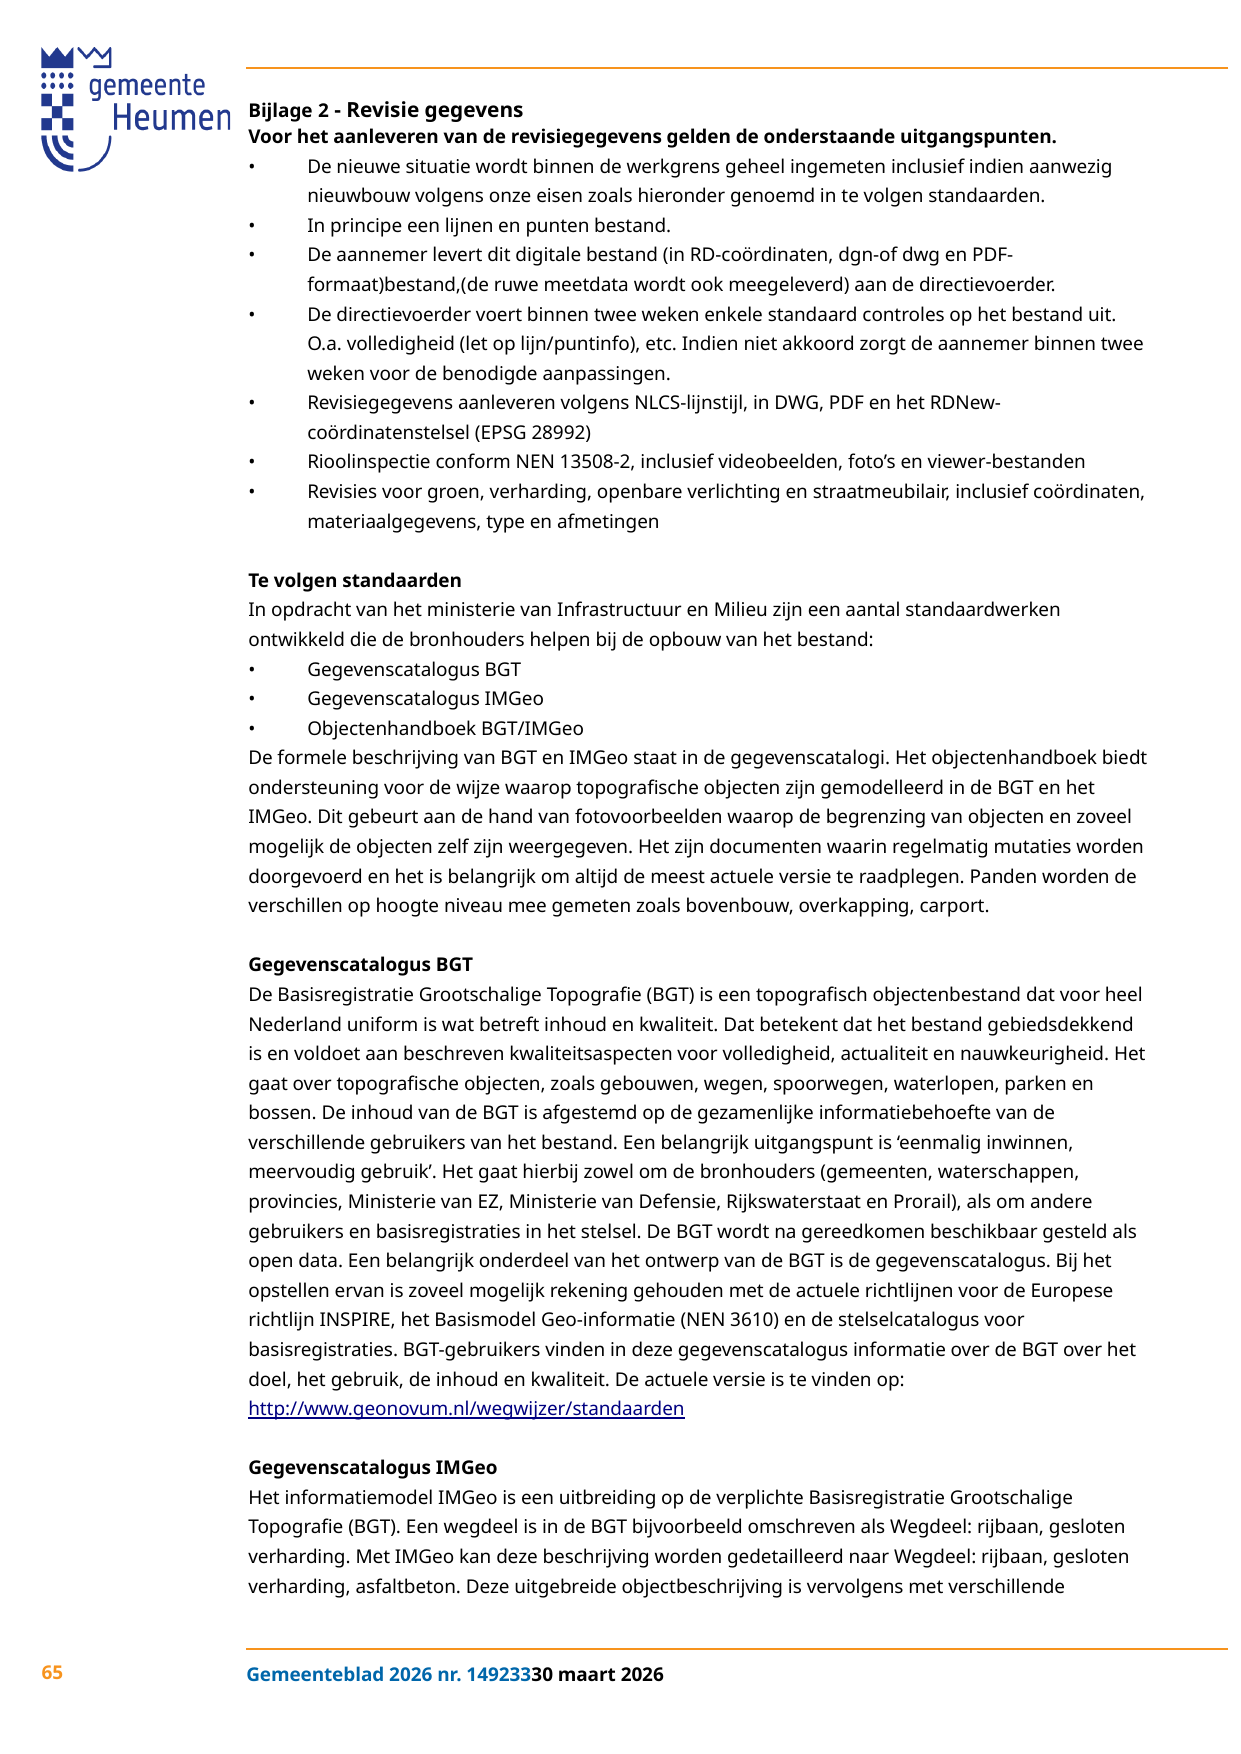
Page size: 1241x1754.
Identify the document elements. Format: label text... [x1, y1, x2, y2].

text De formele beschrijving van BGT en IMGeo staat in de gegevenscatalogi. Het objectenhandboek biedt ondersteuning voor de wijze waarop topografische objecten zijn gemodelleerd in de BGT en het IMGeo. Dit gebeurt aan de hand van fotovoorbeelden waarop de begrenzing van objecten en zoveel mogelijk de objecten zelf zijn weergegeven. Het zijn documenten waarin regelmatig mutaties worden doorgevoerd en het is belangrijk om altijd de meest actuele versie te raadplegen. Panden worden de verschillen op hoogte niveau mee gemeten zoals bovenbouw, overkapping, carport. [248, 744, 1152, 918]
list Gegevenscatalogus BGT [248, 656, 1152, 682]
text Gegevenscatalogus BGT [248, 952, 1152, 977]
list Revisies voor groen, verharding, openbare verlichting en straatmeubilair, inclusief coördinaten, materiaalgegevens, type en afmetingen [248, 478, 1152, 534]
text Te volgen standaarden [248, 567, 1152, 593]
text In opdracht van het ministerie van Infrastructuur en Milieu zijn een aantal standaardwerken ontwikkeld die de bronhouders helpen bij de opbouw van het bestand: [248, 597, 1152, 652]
list De nieuwe situatie wordt binnen de werkgrens geheel ingemeten inclusief indien aanwezig nieuwbouw volgens onze eisen zoals hieronder genoemd in te volgen standaarden. [248, 153, 1152, 208]
text Bijlage 2 - Revisie gegevens [248, 95, 1152, 123]
text De Basisregistratie Grootschalige Topografie (BGT) is een topografisch objectenbestand dat voor heel Nederland uniform is wat betreft inhoud en kwaliteit. Dat betekent dat het bestand gebiedsdekkend is en voldoet aan beschreven kwaliteitsaspecten voor volledigheid, actualiteit en nauwkeurigheid. Het gaat over topografische objecten, zoals gebouwen, wegen, spoorwegen, waterlopen, parken en bossen. De inhoud van de BGT is afgestemd op de gezamenlijke informatiebehoefte van de verschillende gebruikers van het bestand. Een belangrijk uitgangspunt is ‘eenmalig inwinnen, meervoudig gebruik’. Het gaat hierbij zowel om de bronhouders (gemeenten, waterschappen, provincies, Ministerie van EZ, Ministerie van Defensie, Rijkswaterstaat en Prorail), als om andere gebruikers en basisregistraties in het stelsel. De BGT wordt na gereedkomen beschikbaar gesteld als open data. Een belangrijk onderdeel van het ontwerp van de BGT is de gegevenscatalogus. Bij het opstellen ervan is zoveel mogelijk rekening gehouden met de actuele richtlijnen voor de Europese richtlijn INSPIRE, het Basismodel Geo-informatie (NEN 3610) en de stelselcatalogus voor basisregistraties. BGT-gebruikers vinden in deze gegevenscatalogus informatie over de BGT over het doel, het gebruik, de inhoud en kwaliteit. De actuele versie is te vinden op: http://www.geonovum.nl/wegwijzer/standaarden [248, 981, 1152, 1421]
text Voor het aanleveren van de revisiegegevens gelden de onderstaande uitgangspunten. [248, 123, 1152, 149]
text Gegevenscatalogus IMGeo [248, 1454, 1152, 1480]
list De aannemer levert dit digitale bestand (in RD-coördinaten, dgn-of dwg en PDF-formaat)bestand,(de ruwe meetdata wordt ook meegeleverd) aan de directievoerder. [248, 242, 1152, 297]
list In principe een lijnen en punten bestand. [248, 212, 1152, 238]
text Het informatiemodel IMGeo is een uitbreiding op de verplichte Basisregistratie Grootschalige Topografie (BGT). Een wegdeel is in de BGT bijvoorbeeld omschreven als Wegdeel: rijbaan, gesloten verharding. Met IMGeo kan deze beschrijving worden gedetailleerd naar Wegdeel: rijbaan, gesloten verharding, asfaltbeton. Deze uitgebreide objectbeschrijving is vervolgens met verschillende [248, 1484, 1152, 1599]
list Rioolinspectie conform NEN 13508-2, inclusief videobeelden, foto’s en viewer-bestanden [248, 449, 1152, 474]
picture [41, 47, 231, 172]
list De directievoerder voert binnen twee weken enkele standaard controles op het bestand uit. O.a. volledigheid (let op lijn/puntinfo), etc. Indien niet akkoord zorgt de aannemer binnen twee weken voor de benodigde aanpassingen. [248, 301, 1152, 386]
list Revisiegegevens aanleveren volgens NLCS-lijnstijl, in DWG, PDF en het RDNew-coördinatenstelsel (EPSG 28992) [248, 389, 1152, 445]
list Objectenhandboek BGT/IMGeo [248, 715, 1152, 741]
list Gegevenscatalogus IMGeo [248, 685, 1152, 711]
